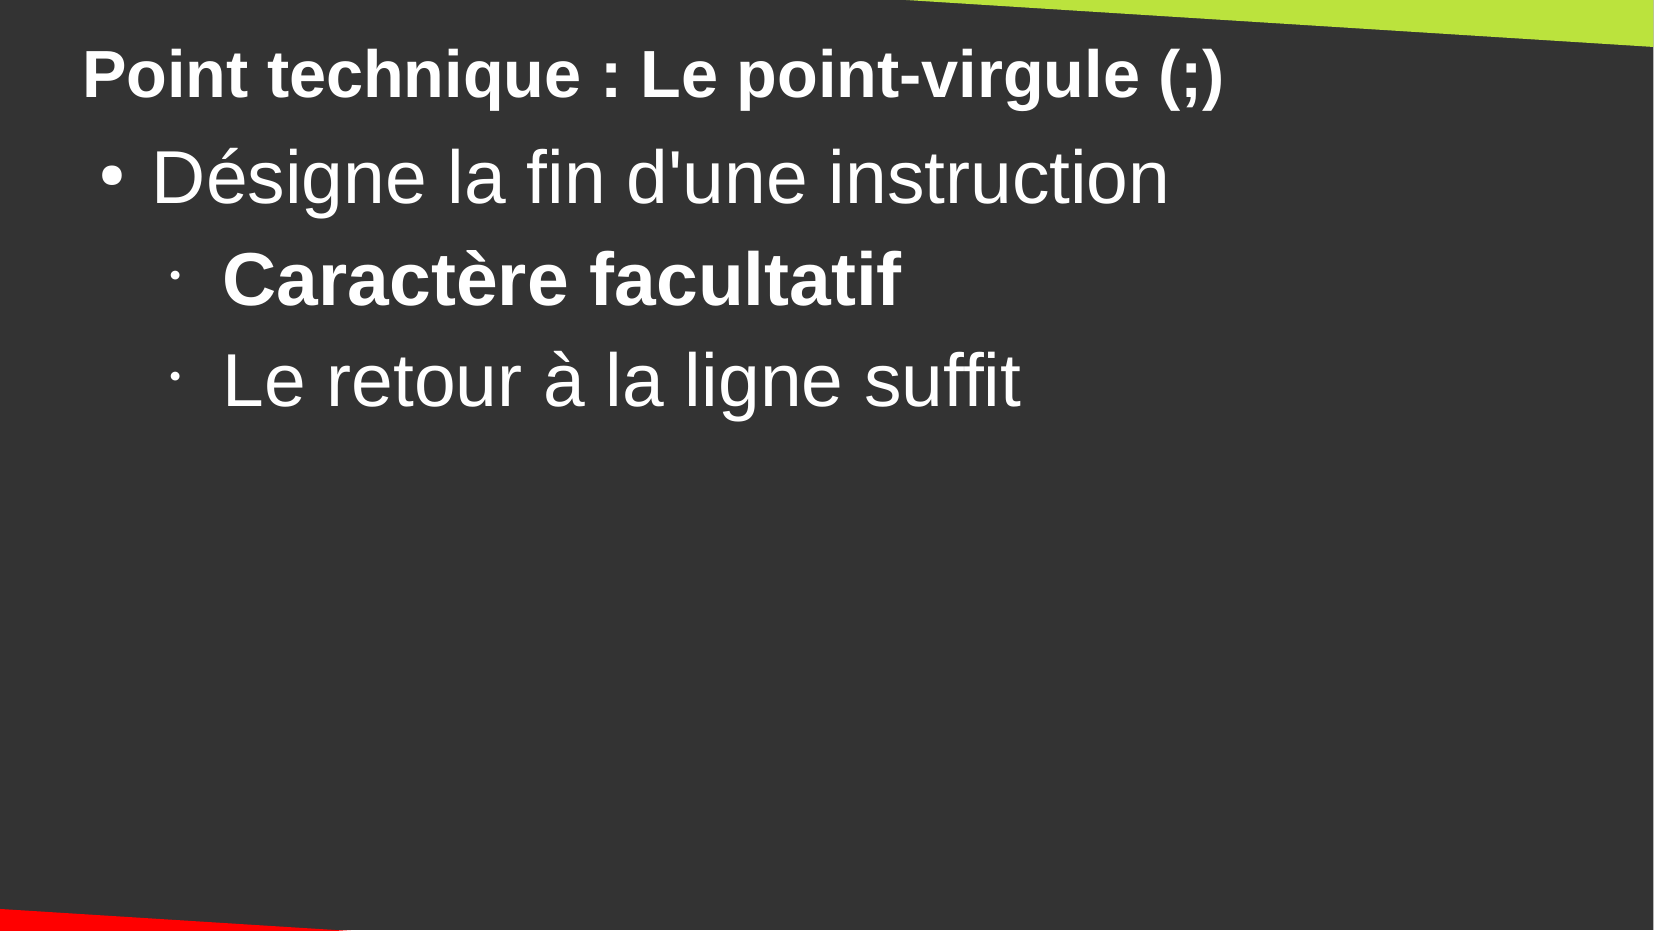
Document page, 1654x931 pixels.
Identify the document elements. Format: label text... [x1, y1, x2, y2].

text_box [0, 908, 351, 931]
text_box [906, 0, 1654, 47]
title Point technique : Le point-virgule (;) [82, 37, 1571, 114]
list Désigne la fin d'une instruction Caractère facultatif Le retour à la ligne suffit [80, 135, 1620, 544]
